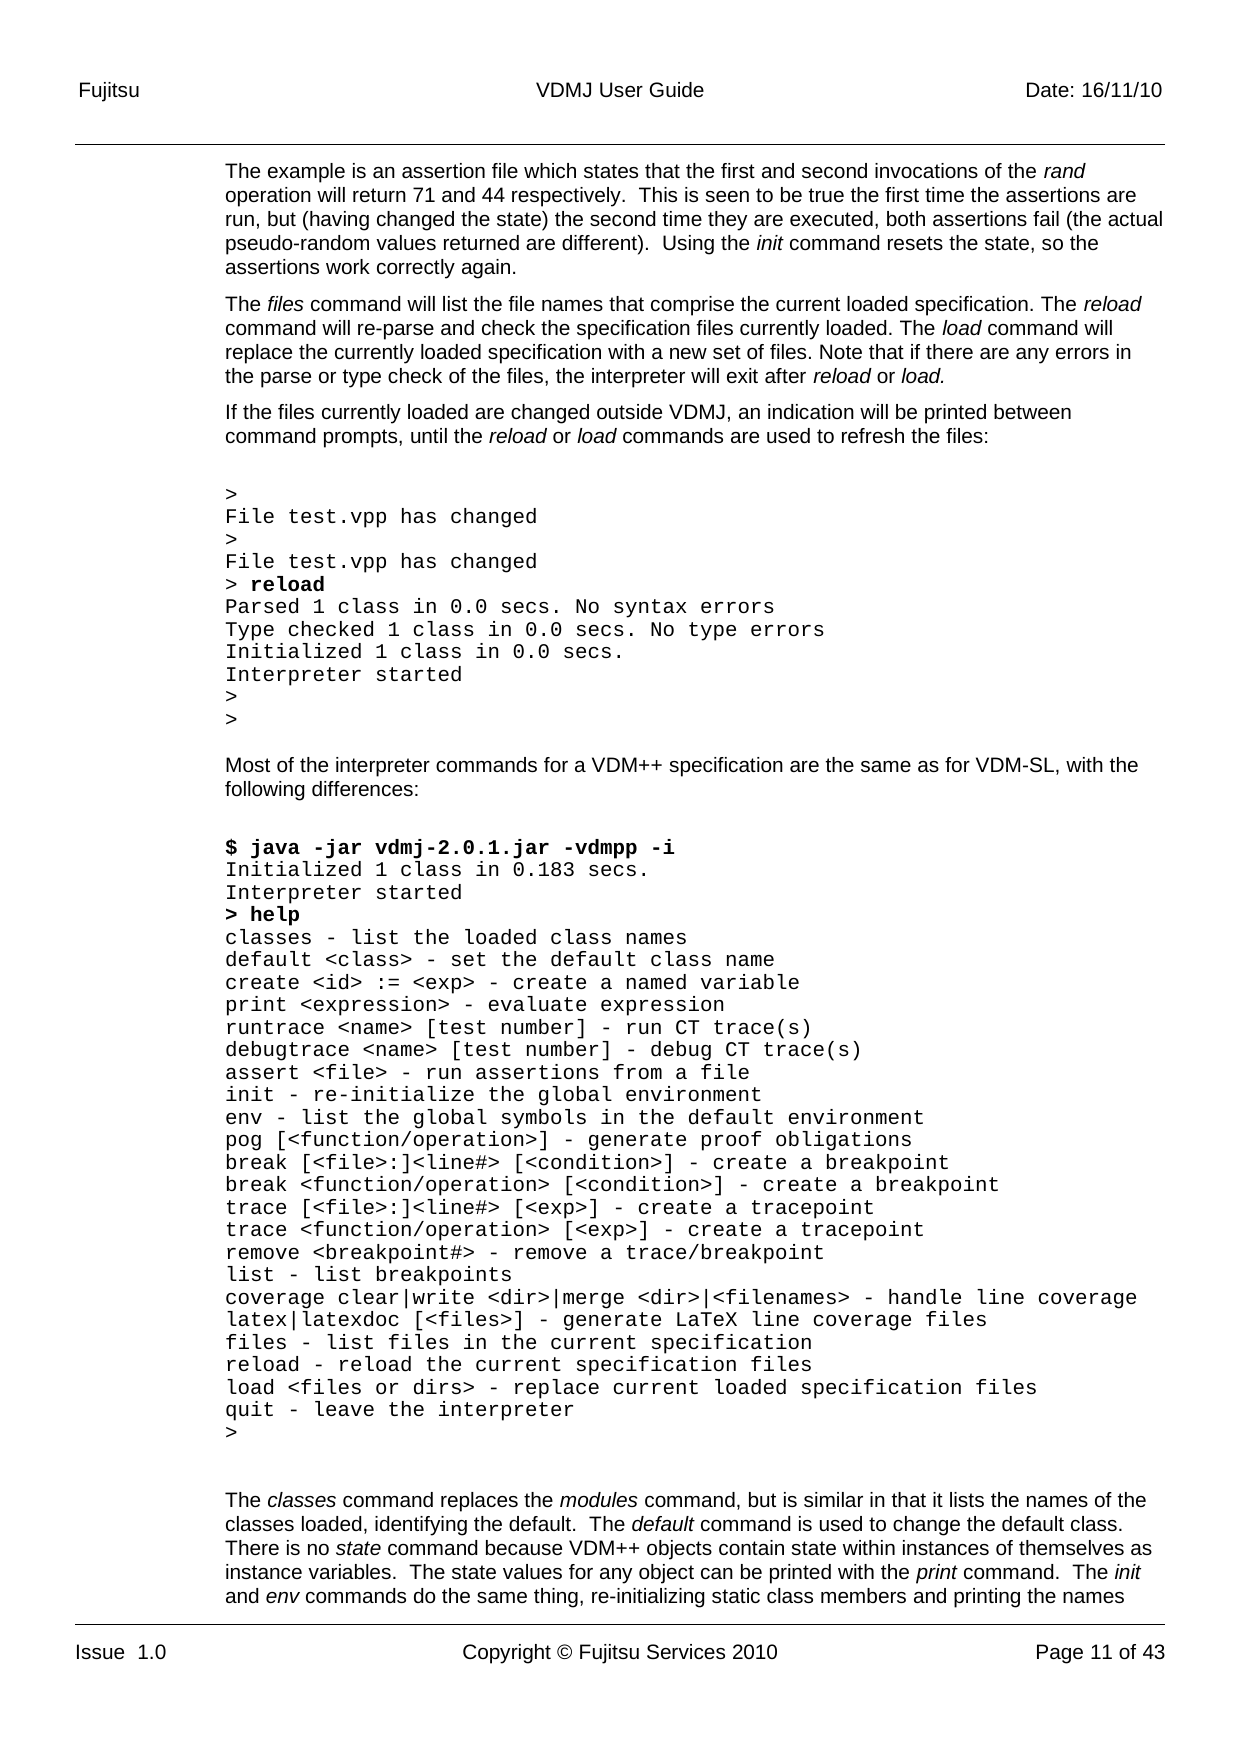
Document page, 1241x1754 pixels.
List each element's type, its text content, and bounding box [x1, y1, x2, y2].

text create <id> := <exp> - create a named variable [225, 971, 1165, 994]
text init - re-initialize the global environment [225, 1084, 1165, 1106]
text Initialized 1 class in 0.0 secs. [225, 641, 1165, 663]
text trace <function/operation> [<exp>] - create a tracepoint [225, 1219, 1165, 1241]
text latex|latexdoc [<files>] - generate LaTeX line coverage files [225, 1309, 1165, 1331]
text Interpreter started [225, 663, 1165, 686]
text Initialized 1 class in 0.183 secs. [225, 859, 1165, 881]
text break <function/operation> [<condition>] - create a breakpoint [225, 1174, 1165, 1196]
text The files command will list the file names that comprise the current loaded specification. The reload command will re-parse and check the specification files currently loaded. The load command will replace the currently loaded specification with a new set of files. Note that if there are any errors in the parse or type check of the files, the interpreter will exit after reload or load. [225, 292, 1165, 388]
text The example is an assertion file which states that the first and second invocations of the rand operation will return 71 and 44 respectively. This is seen to be true the first time the assertions are run, but (having changed the state) the second time they are executed, both assertions fail (the actual pseudo-random values returned are different). Using the init command resets the state, so the assertions work correctly again. [225, 160, 1165, 279]
text classes - list the loaded class names [225, 926, 1165, 949]
text list - list breakpoints [225, 1264, 1165, 1286]
text env - list the global symbols in the default environment [225, 1106, 1165, 1129]
text trace [<file>:]<line#> [<exp>] - create a tracepoint [225, 1196, 1165, 1219]
text debugtrace <name> [test number] - debug CT trace(s) [225, 1039, 1165, 1061]
text > [225, 686, 1165, 708]
text File test.vpp has changed [225, 506, 1165, 528]
text > [225, 708, 1165, 731]
text break [<file>:]<line#> [<condition>] - create a breakpoint [225, 1151, 1165, 1174]
text pog [<function/operation>] - generate proof obligations [225, 1129, 1165, 1151]
text > [225, 528, 1165, 551]
text files - list files in the current specification [225, 1331, 1165, 1354]
text runtrace <name> [test number] - run CT trace(s) [225, 1016, 1165, 1039]
text > help [225, 904, 1165, 926]
text load <files or dirs> - replace current loaded specification files [225, 1376, 1165, 1399]
text If the files currently loaded are changed outside VDMJ, an indication will be printed between command prompts, until the reload or load commands are used to refresh the files: [225, 400, 1165, 448]
text Type checked 1 class in 0.0 secs. No type errors [225, 618, 1165, 641]
text assert <file> - run assertions from a file [225, 1061, 1165, 1084]
text Most of the interpreter commands for a VDM++ specification are the same as for VDM-SL, with the following differences: [225, 753, 1165, 801]
text The classes command replaces the modules command, but is similar in that it lists the names of the classes loaded, identifying the default. The default command is used to change the default class. There is no state command because VDM++ objects contain state within instances of themselves as instance variables. The state values for any object can be printed with the print command. The init and env commands do the same thing, re-initializing static class members and printing the names [225, 1489, 1165, 1608]
text Interpreter started [225, 881, 1165, 904]
text quit - leave the interpreter [225, 1399, 1165, 1421]
text > [225, 483, 1165, 506]
text Parsed 1 class in 0.0 secs. No syntax errors [225, 596, 1165, 618]
text File test.vpp has changed [225, 551, 1165, 573]
text default <class> - set the default class name [225, 949, 1165, 971]
text print <expression> - evaluate expression [225, 994, 1165, 1016]
text remove <breakpoint#> - remove a trace/breakpoint [225, 1241, 1165, 1264]
text reload - reload the current specification files [225, 1354, 1165, 1376]
text > [225, 1421, 1165, 1444]
text coverage clear|write <dir>|merge <dir>|<filenames> - handle line coverage [225, 1286, 1165, 1309]
text $ java -jar vdmj-2.0.1.jar -vdmpp -i [225, 836, 1165, 859]
text > reload [225, 573, 1165, 596]
